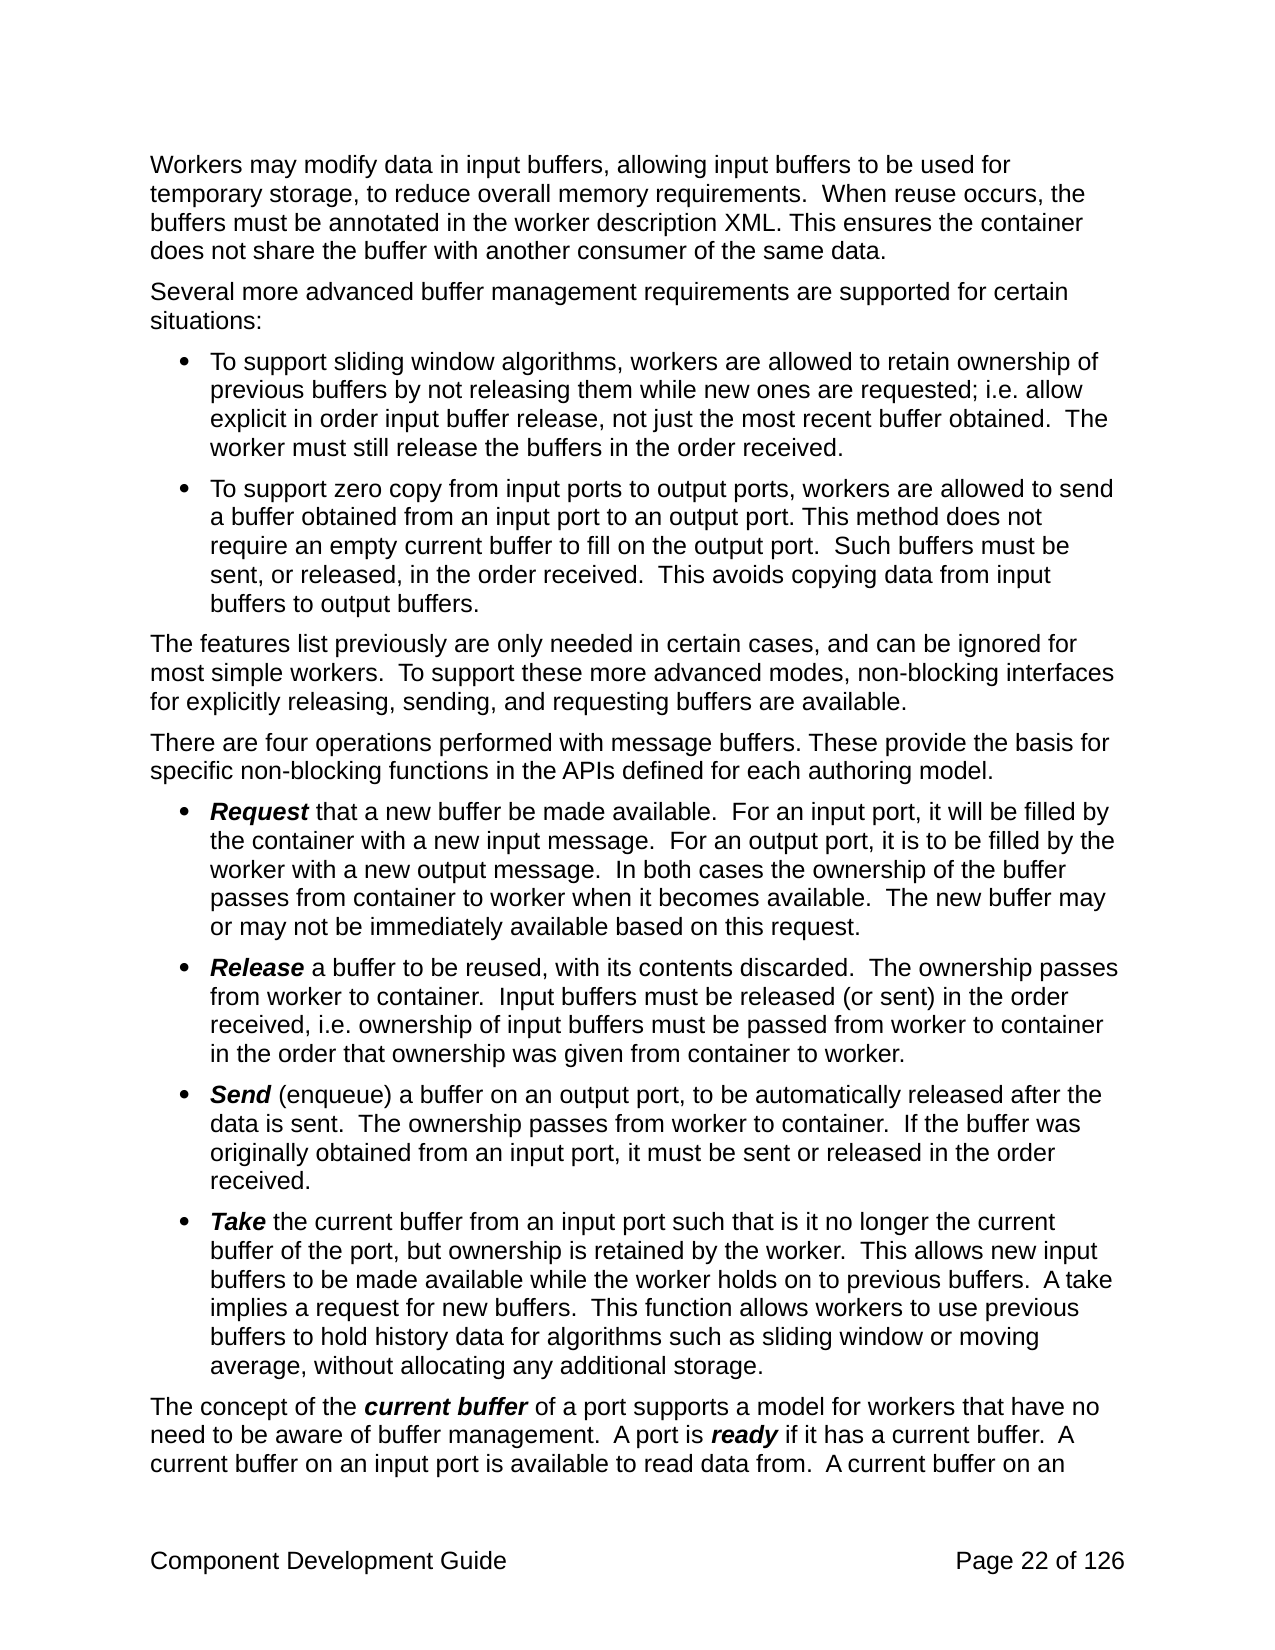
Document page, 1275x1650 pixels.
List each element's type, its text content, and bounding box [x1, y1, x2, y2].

list To support sliding window algorithms, workers are allowed to retain ownership of previous buffers by not releasing them while new ones are requested; i.e. allow explicit in order input buffer release, not just the most recent buffer obtained. The worker must still release the buffers in the order received. [180, 346, 1125, 462]
text The concept of the current buffer of a port supports a model for workers that have no need to be aware of buffer management. A port is ready if it has a current buffer. A current buffer on an input port is available to read data from. A current buffer on an [150, 1392, 1125, 1478]
list Take the current buffer from an input port such that is it no longer the current buffer of the port, but ownership is retained by the worker. This allows new input buffers to be made available while the worker holds on to previous buffers. A take implies a request for new buffers. This function allows workers to use previous buffers to hold history data for algorithms such as sliding window or moving average, without allocating any additional storage. [180, 1207, 1125, 1380]
list Release a buffer to be reused, with its contents discarded. The ownership passes from worker to container. Input buffers must be released (or sent) in the order received, i.e. ownership of input buffers must be passed from worker to container in the order that ownership was given from container to worker. [180, 953, 1125, 1068]
list To support zero copy from input ports to output ports, workers are allowed to send a buffer obtained from an input port to an output port. This method does not require an empty current buffer to fill on the output port. Such buffers must be sent, or released, in the order received. This avoids copying data from input buffers to output buffers. [180, 473, 1125, 617]
list Request that a new buffer be made available. For an input port, it will be filled by the container with a new input message. For an output port, it is to be filled by the worker with a new output message. In both cases the ownership of the buffer passes from container to worker when it becomes available. The new buffer may or may not be immediately available based on this request. [180, 797, 1125, 941]
text Workers may modify data in input buffers, allowing input buffers to be used for temporary storage, to reduce overall memory requirements. When reuse occurs, the buffers must be annotated in the worker description XML. This ensures the container does not share the buffer with another consumer of the same data. [150, 150, 1125, 265]
text There are four operations performed with message buffers. These provide the basis for specific non-blocking functions in the APIs defined for each authoring model. [150, 728, 1125, 785]
text Several more advanced buffer management requirements are supported for certain situations: [150, 277, 1125, 334]
text The features list previously are only needed in certain cases, and can be ignored for most simple workers. To support these more advanced modes, non-blocking interfaces for explicitly releasing, sending, and requesting buffers are available. [150, 629, 1125, 716]
list Send (enqueue) a buffer on an output port, to be automatically released after the data is sent. The ownership passes from worker to container. If the buffer was originally obtained from an input port, it must be sent or released in the order received. [180, 1080, 1125, 1195]
